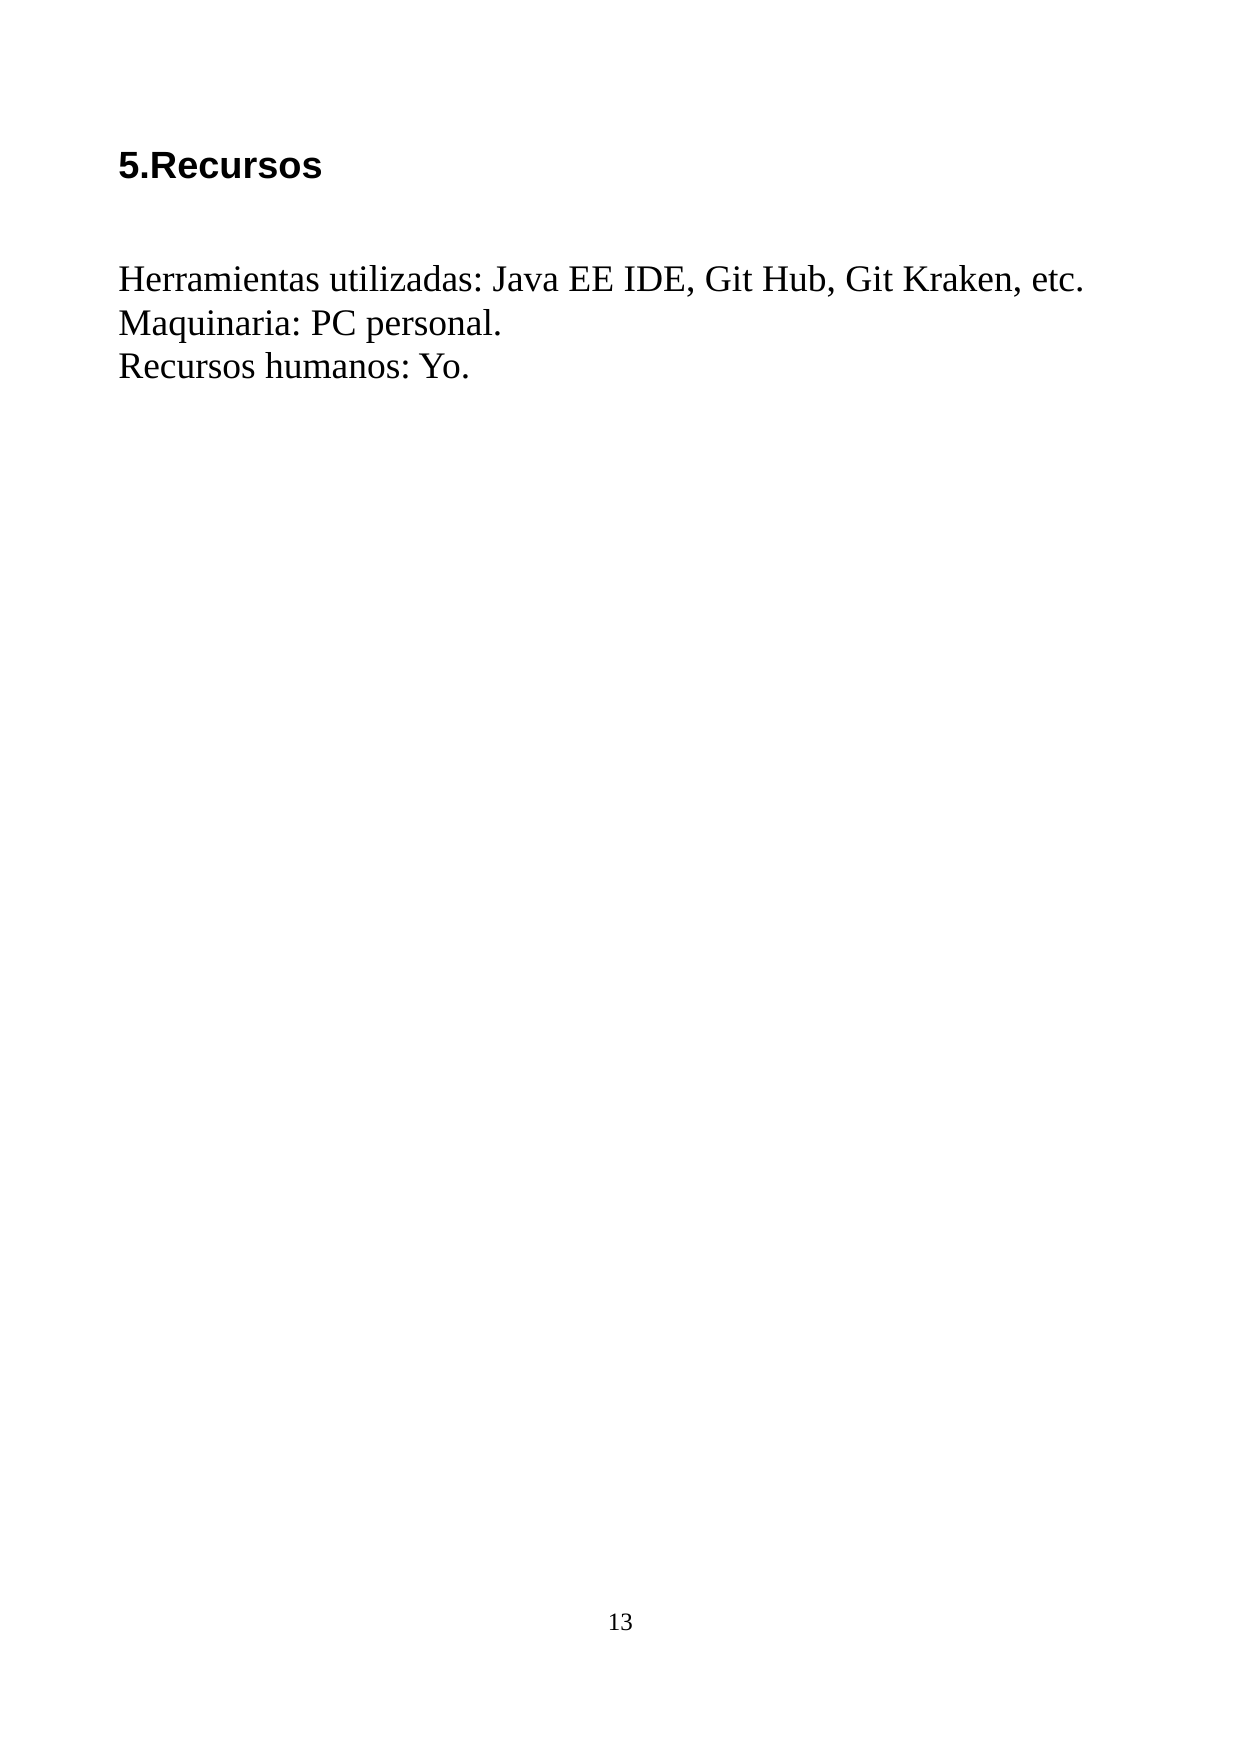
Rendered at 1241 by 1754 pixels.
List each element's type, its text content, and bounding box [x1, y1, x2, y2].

text Herramientas utilizadas: Java EE IDE, Git Hub, Git Kraken, etc. [118, 257, 1122, 300]
text Recursos humanos: Yo. [118, 343, 1122, 386]
text Maquinaria: PC personal. [118, 300, 1122, 343]
subtitle 5.Recursos [118, 143, 1122, 187]
